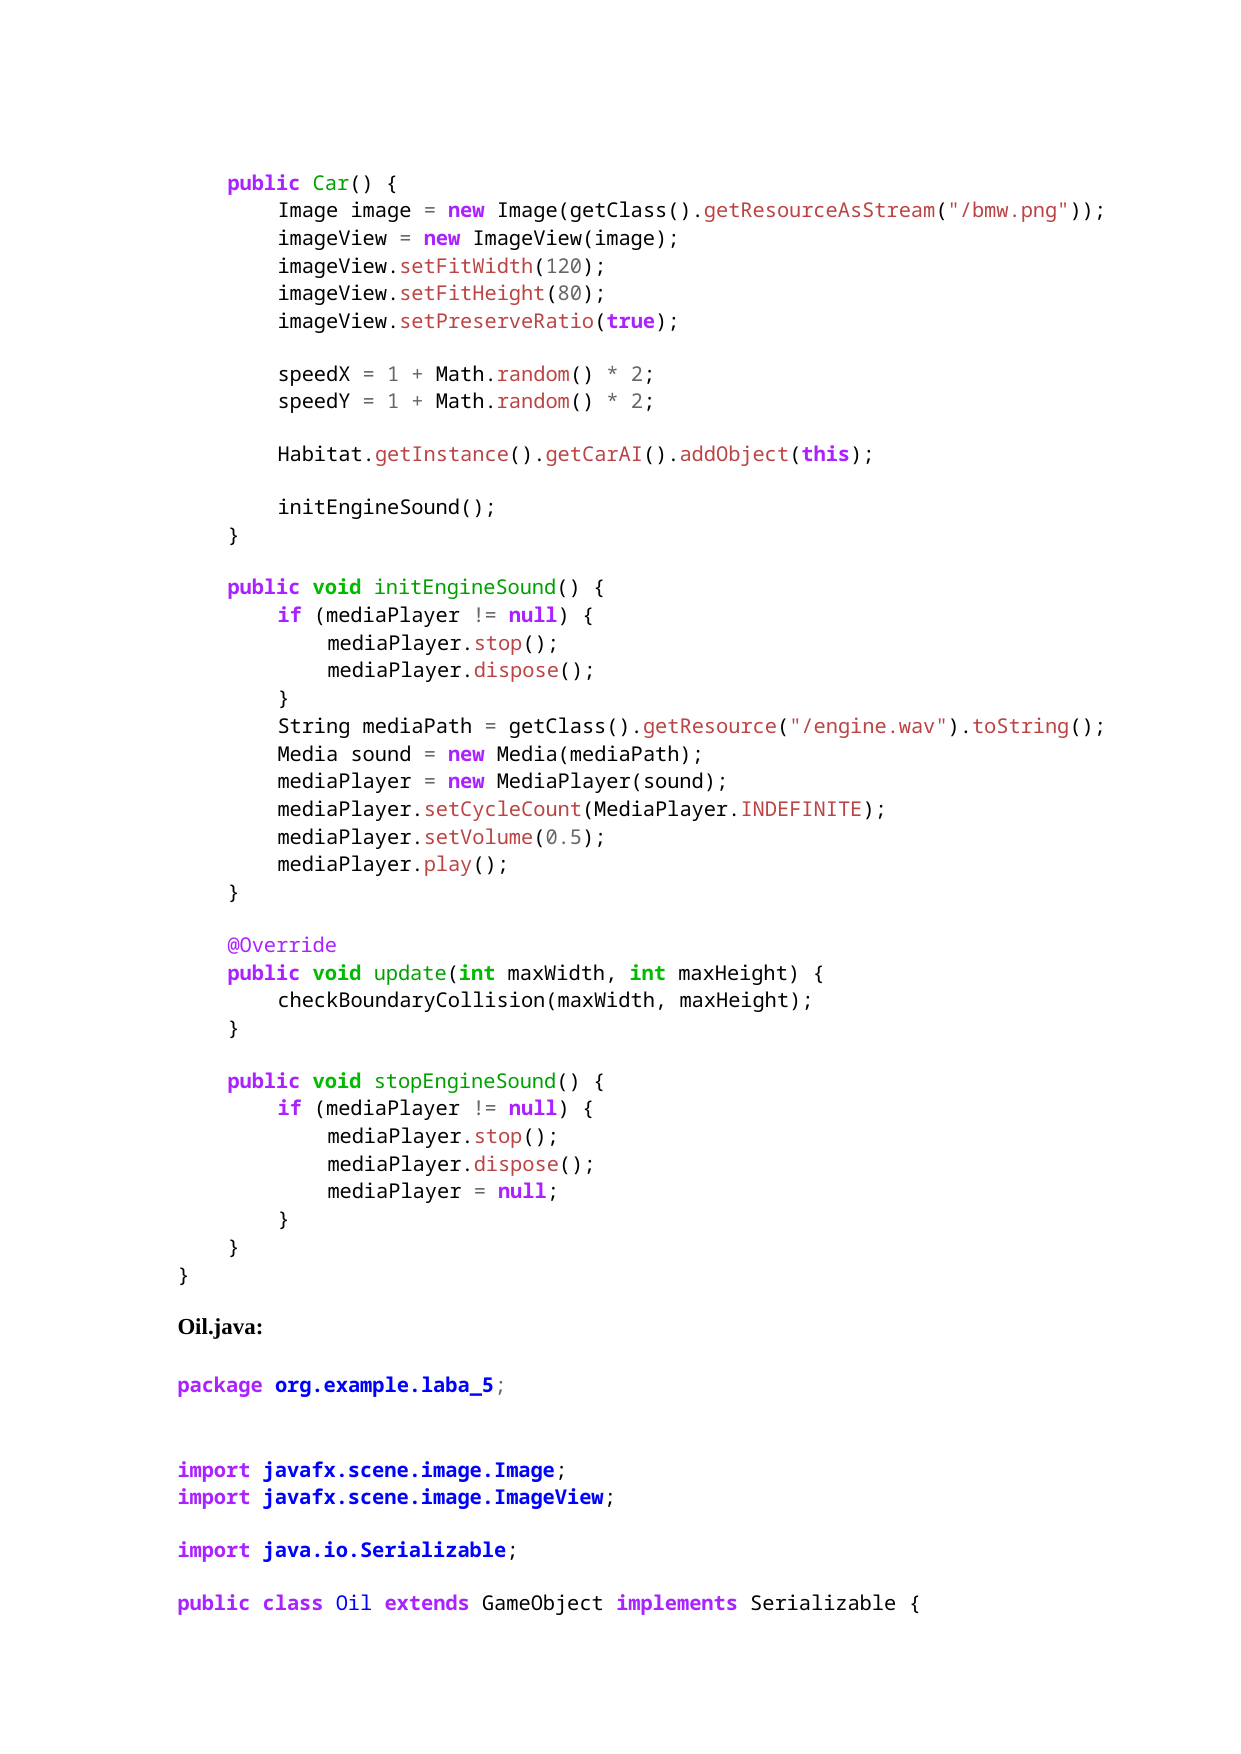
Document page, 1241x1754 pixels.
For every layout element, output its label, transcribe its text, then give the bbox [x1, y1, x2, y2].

text } [177, 1232, 1152, 1260]
text @Override [177, 930, 1152, 958]
text mediaPlayer.setCycleCount(MediaPlayer.INDEFINITE); [177, 794, 1152, 822]
text mediaPlayer.stop(); [177, 628, 1152, 656]
text mediaPlayer.dispose(); [177, 656, 1152, 684]
text public void initEngineSound() { [177, 573, 1152, 601]
text mediaPlayer.dispose(); [177, 1149, 1152, 1177]
text import javafx.scene.image.Image; [177, 1455, 1152, 1483]
text String mediaPath = getClass().getResource("/engine.wav").toString(); [177, 711, 1152, 739]
text } [177, 1260, 1152, 1288]
text imageView = new ImageView(image); [177, 223, 1152, 251]
text imageView.setPreserveRatio(true); [177, 307, 1152, 334]
text public Car() { [177, 168, 1152, 196]
text imageView.setFitWidth(120); [177, 251, 1152, 279]
text mediaPlayer = null; [177, 1177, 1152, 1205]
text } [177, 520, 1152, 548]
text Image image = new Image(getClass().getResourceAsStream("/bmw.png")); [177, 196, 1152, 223]
text if (mediaPlayer != null) { [177, 1094, 1152, 1122]
text initEngineSound(); [177, 492, 1152, 520]
text speedX = 1 + Math.random() * 2; [177, 359, 1152, 387]
text Oil.java: [177, 1313, 1152, 1339]
text package org.example.laba_5; [177, 1371, 1152, 1398]
text public void stopEngineSound() { [177, 1066, 1152, 1094]
text mediaPlayer.setVolume(0.5); [177, 822, 1152, 850]
text mediaPlayer.play(); [177, 850, 1152, 878]
text import javafx.scene.image.ImageView; [177, 1483, 1152, 1511]
text } [177, 1013, 1152, 1041]
text Habitat.getInstance().getCarAI().addObject(this); [177, 440, 1152, 467]
text } [177, 878, 1152, 905]
text } [177, 1205, 1152, 1232]
text speedY = 1 + Math.random() * 2; [177, 387, 1152, 415]
text public class Oil extends GameObject implements Serializable { [177, 1588, 1152, 1616]
text } [177, 684, 1152, 711]
text Media sound = new Media(mediaPath); [177, 739, 1152, 767]
text mediaPlayer.stop(); [177, 1122, 1152, 1149]
text public void update(int maxWidth, int maxHeight) { [177, 958, 1152, 986]
text if (mediaPlayer != null) { [177, 601, 1152, 628]
text checkBoundaryCollision(maxWidth, maxHeight); [177, 986, 1152, 1013]
text mediaPlayer = new MediaPlayer(sound); [177, 767, 1152, 794]
text imageView.setFitHeight(80); [177, 279, 1152, 307]
text import java.io.Serializable; [177, 1536, 1152, 1563]
